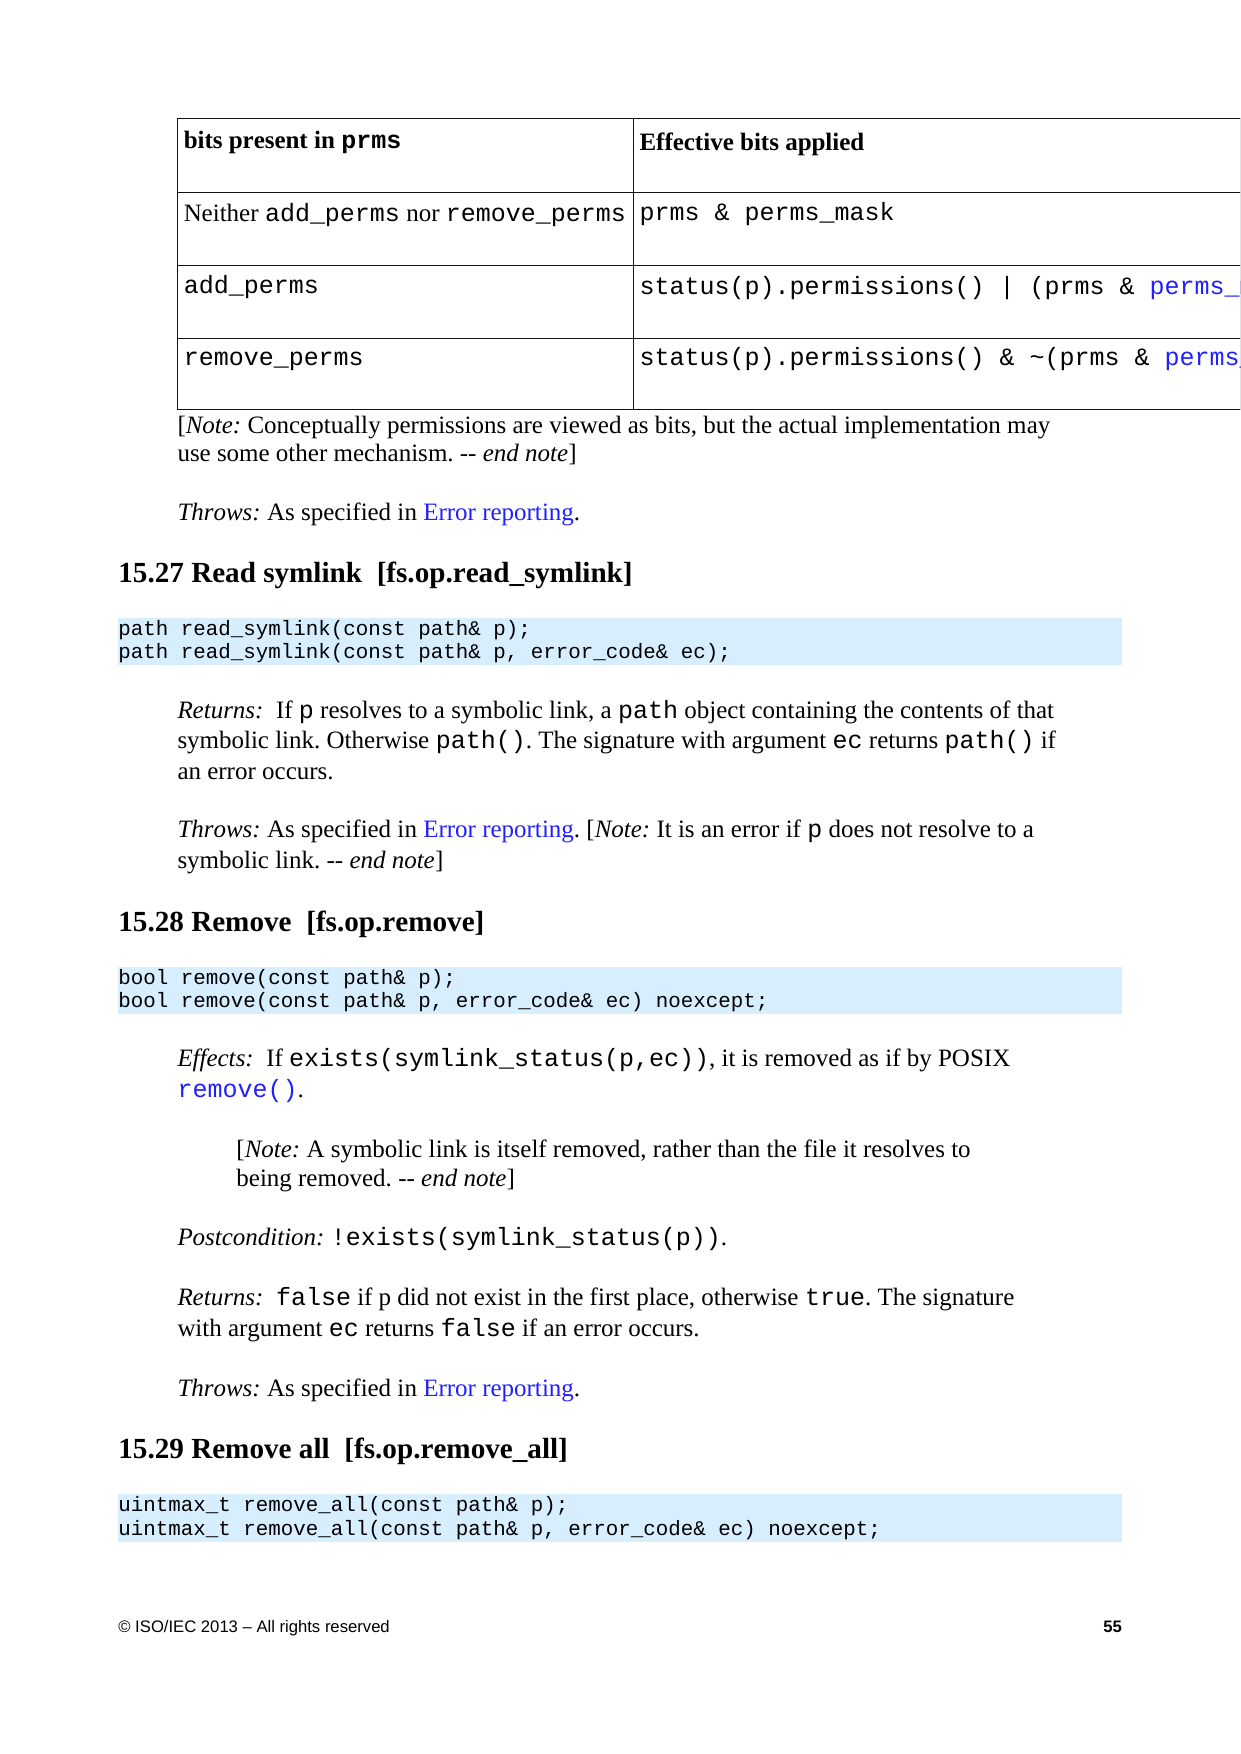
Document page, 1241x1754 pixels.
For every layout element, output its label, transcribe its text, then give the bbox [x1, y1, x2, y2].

subtitle 15.28 Remove [fs.op.remove] [118, 904, 1122, 937]
table_cell status(p).permissions() | (prms & perms_mask) [634, 266, 1240, 338]
text bool remove(const path& p); [118, 967, 1122, 990]
text Postcondition: !exists(symlink_status(p)). [177, 1222, 1063, 1252]
text [Note: A symbolic link is itself removed, rather than the file it resolves to being removed. -- end note] [236, 1134, 1004, 1192]
table_cell status(p).permissions() & ~(prms & perms_mask) [634, 339, 1240, 408]
text uintmax_t remove_all(const path& p); [118, 1494, 1122, 1518]
subtitle 15.27 Read symlink [fs.op.read_symlink] [118, 555, 1122, 588]
text [Note: Conceptually permissions are viewed as bits, but the actual implementation may use some other mechanism. -- end note] [177, 410, 1063, 467]
table_header bits present in prms [178, 119, 633, 192]
table_header Effective bits applied [634, 119, 1240, 192]
table_cell add_perms [178, 266, 633, 338]
text bool remove(const path& p, error_code& ec) noexcept; [118, 990, 1122, 1014]
text Effects: If exists(symlink_status(p,ec)), it is removed as if by POSIX remove(). [177, 1043, 1063, 1105]
subtitle 15.29 Remove all [fs.op.remove_all] [118, 1431, 1122, 1465]
table_cell remove_perms [178, 339, 633, 408]
text uintmax_t remove_all(const path& p, error_code& ec) noexcept; [118, 1518, 1122, 1542]
table_cell prms & perms_mask [634, 193, 1240, 265]
text Throws: As specified in Error reporting. [Note: It is an error if p does not resolve to a symbolic link. -- end note] [177, 814, 1063, 874]
text Returns: If p resolves to a symbolic link, a path object containing the contents of that symbolic link. Otherwise path(). The signature with argument ec returns path() if an error occurs. [177, 695, 1063, 785]
table_cell Neither add_perms nor remove_perms [178, 193, 633, 265]
text path read_symlink(const path& p); [118, 618, 1122, 642]
text path read_symlink(const path& p, error_code& ec); [118, 642, 1122, 665]
text Returns: false if p did not exist in the first place, otherwise true. The signature with argument ec returns false if an error occurs. [177, 1282, 1063, 1343]
text Throws: As specified in Error reporting. [177, 1373, 1063, 1402]
text Throws: As specified in Error reporting. [177, 497, 1063, 525]
